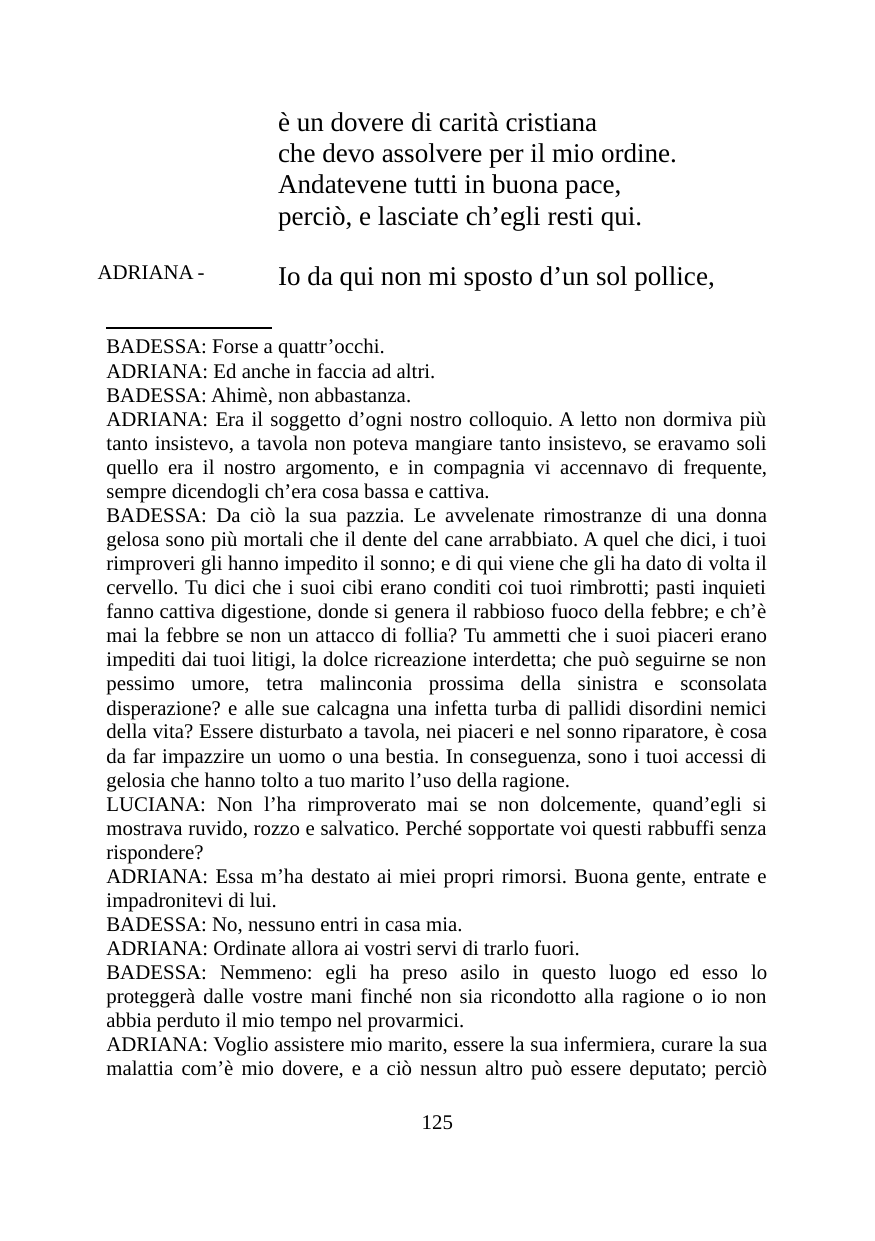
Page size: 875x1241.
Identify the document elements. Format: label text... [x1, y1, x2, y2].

table_cell ADRIANA - [90, 260, 271, 291]
table_cell Io da qui non mi sposto d’un sol pollice, [271, 260, 781, 291]
table_cell è un dovere di carità cristiana che devo assolvere per il mio ordine. Andatevene tutti in buona pace, perciò, e lasciate ch’egli resti qui. [271, 106, 781, 260]
table_cell [90, 106, 271, 260]
